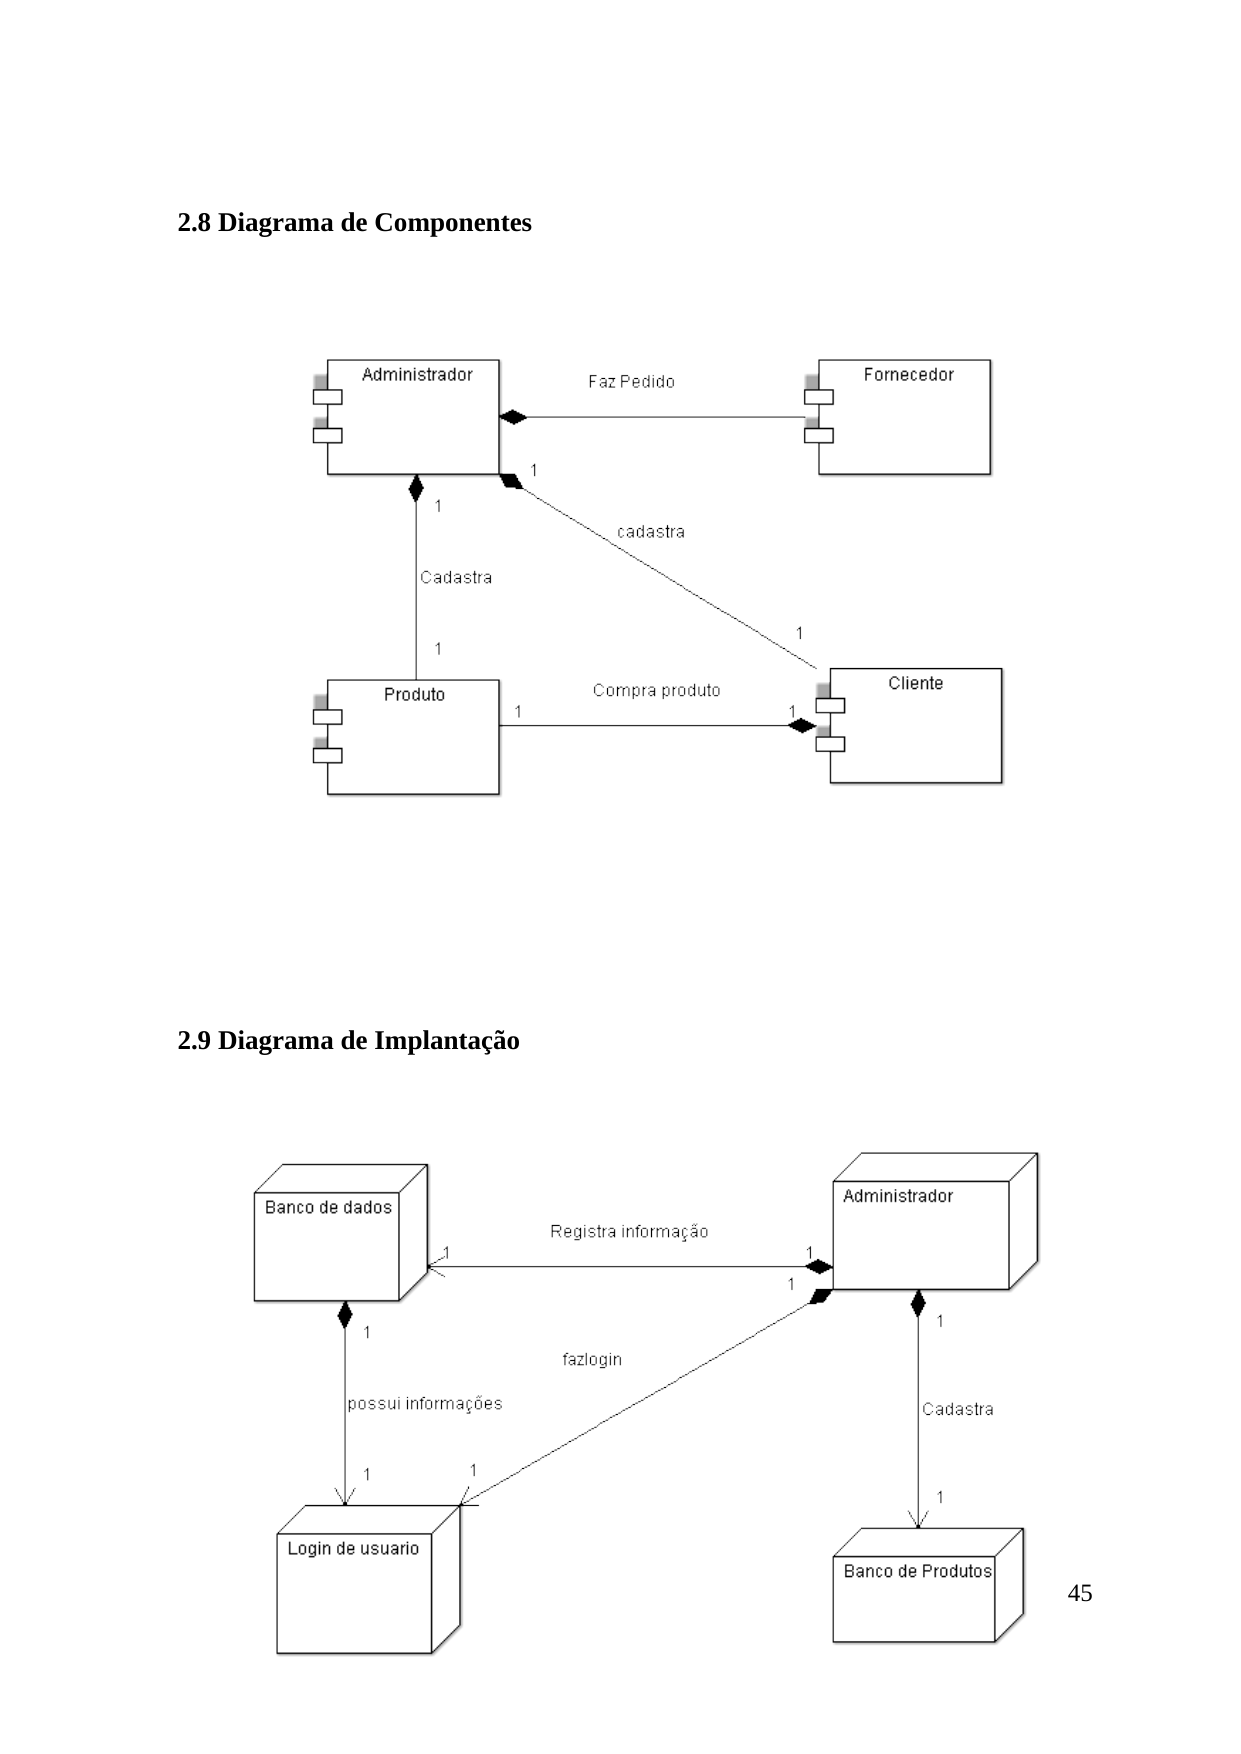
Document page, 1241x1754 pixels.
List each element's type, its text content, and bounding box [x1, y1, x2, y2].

subtitle 2.9 Diagrama de Implantação [177, 1024, 1093, 1055]
picture [210, 268, 1104, 908]
subtitle 2.8 Diagrama de Componentes [177, 206, 1093, 237]
picture [197, 1107, 1105, 1721]
